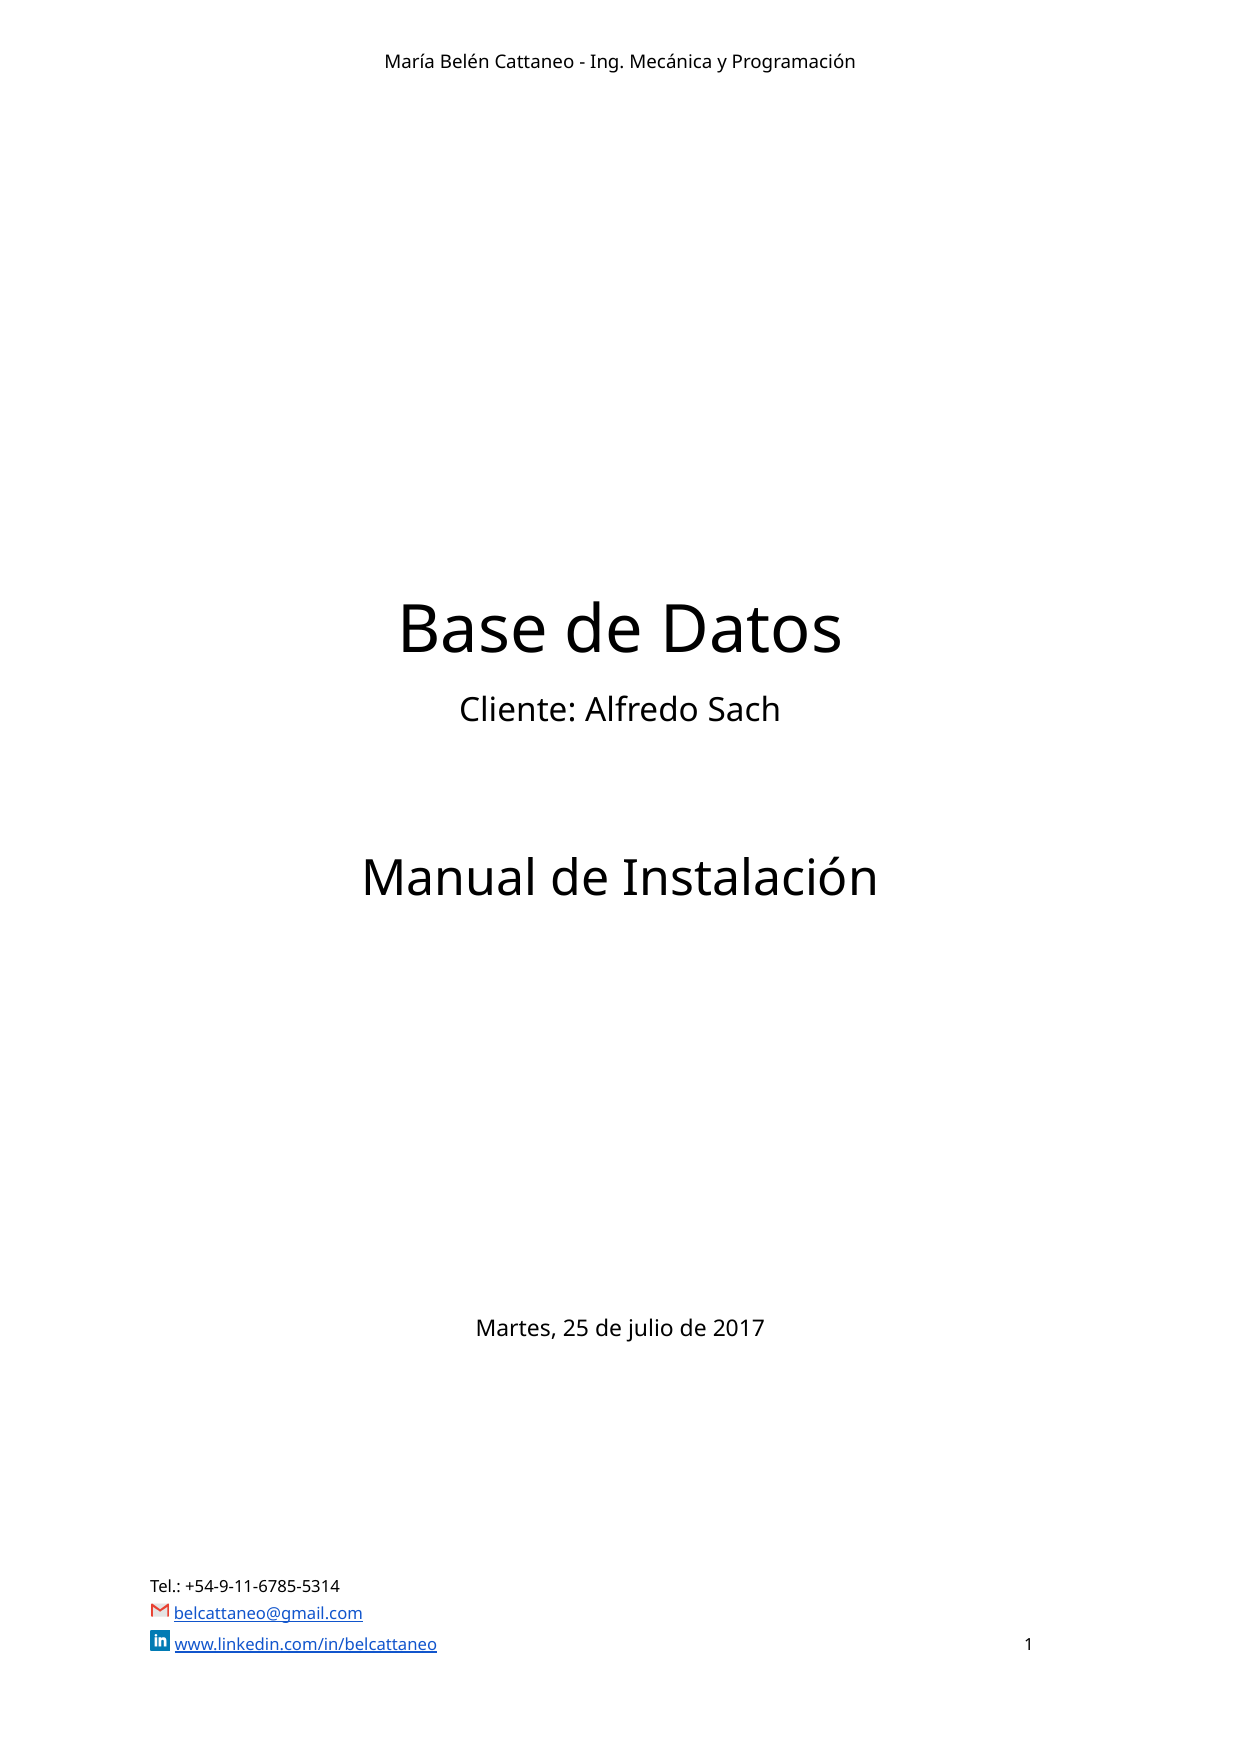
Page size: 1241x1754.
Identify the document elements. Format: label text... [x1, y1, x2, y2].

picture [155, 1638, 166, 1646]
text Cliente: Alfredo Sach [150, 686, 1090, 731]
text Martes, 25 de julio de 2017 [150, 1312, 1090, 1343]
text Manual de Instalación [150, 842, 1090, 910]
picture [150, 1600, 170, 1620]
text Base de Datos [150, 581, 1090, 672]
